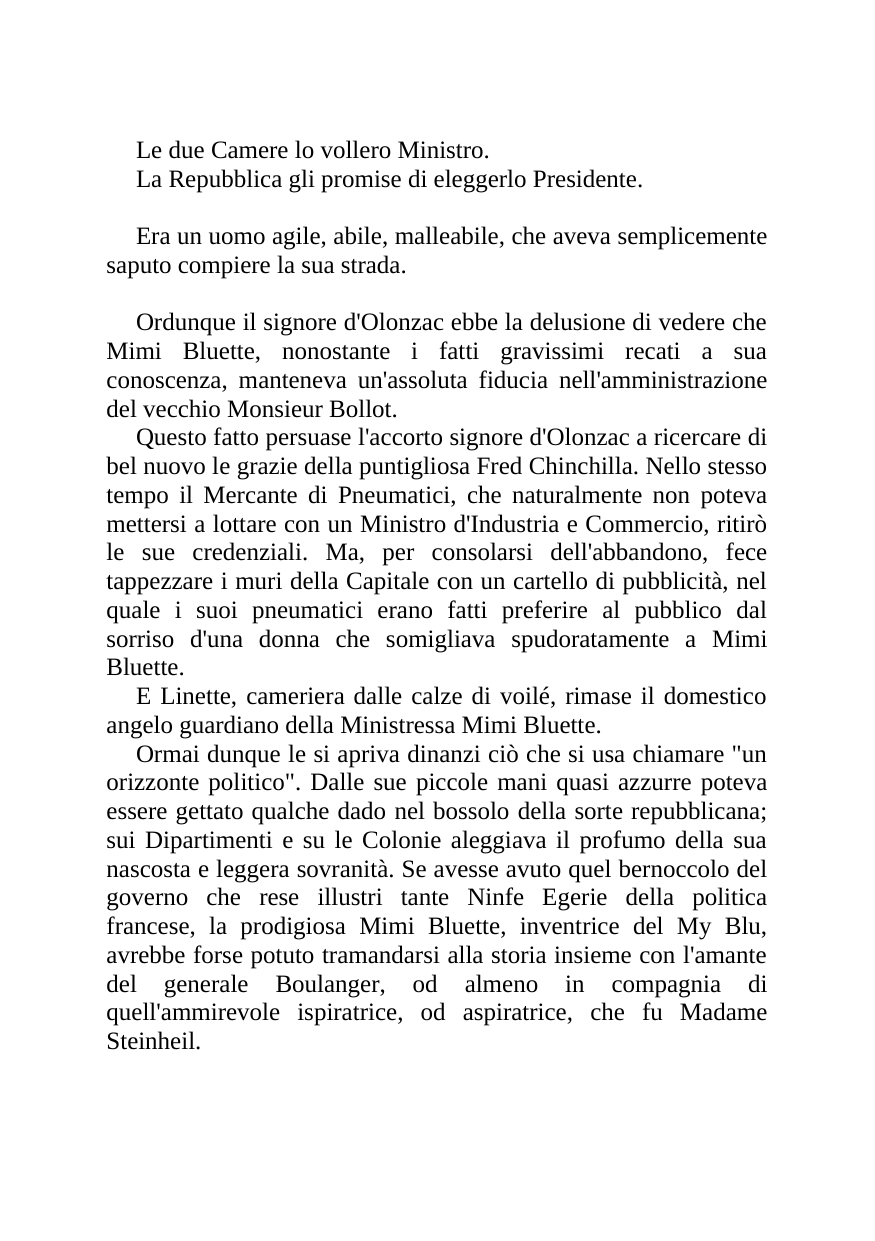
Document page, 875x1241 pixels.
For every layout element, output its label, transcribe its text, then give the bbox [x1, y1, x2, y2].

text La Repubblica gli promise di eleggerlo Presidente. [106, 164, 768, 192]
text Questo fatto persuase l'accorto signore d'Olonzac a ricercare di bel nuovo le grazie della puntigliosa Fred Chinchilla. Nello stesso tempo il Mercante di Pneumatici, che naturalmente non poteva mettersi a lottare con un Ministro d'Industria e Commercio, ritirò le sue credenziali. Ma, per consolarsi dell'abbandono, fece tappezzare i muri della Capitale con un cartello di pubblicità, nel quale i suoi pneumatici erano fatti preferire al pubblico dal sorriso d'una donna che somigliava spudoratamente a Mimi Bluette. [106, 422, 768, 681]
text Ordunque il signore d'Olonzac ebbe la delusione di vedere che Mimi Bluette, nonostante i fatti gravissimi recati a sua conoscenza, manteneva un'assoluta fiducia nell'amministrazione del vecchio Monsieur Bollot. [106, 307, 768, 422]
text Era un uomo agile, abile, malleabile, che aveva semplicemente saputo compiere la sua strada. [106, 221, 768, 279]
text Le due Camere lo vollero Ministro. [106, 135, 768, 164]
text E Linette, cameriera dalle calze di voilé, rimase il domestico angelo guardiano della Ministressa Mimi Bluette. [106, 681, 768, 739]
text Ormai dunque le si apriva dinanzi ciò che si usa chiamare "un orizzonte politico". Dalle sue piccole mani quasi azzurre poteva essere gettato qualche dado nel bossolo della sorte repubblicana; sui Dipartimenti e su le Colonie aleggiava il profumo della sua nascosta e leggera sovranità. Se avesse avuto quel bernoccolo del governo che rese illustri tante Ninfe Egerie della politica francese, la prodigiosa Mimi Bluette, inventrice del My Blu, avrebbe forse potuto tramandarsi alla storia insieme con l'amante del generale Boulanger, od almeno in compagnia di quell'ammirevole ispiratrice, od aspiratrice, che fu Madame Steinheil. [106, 739, 768, 1055]
